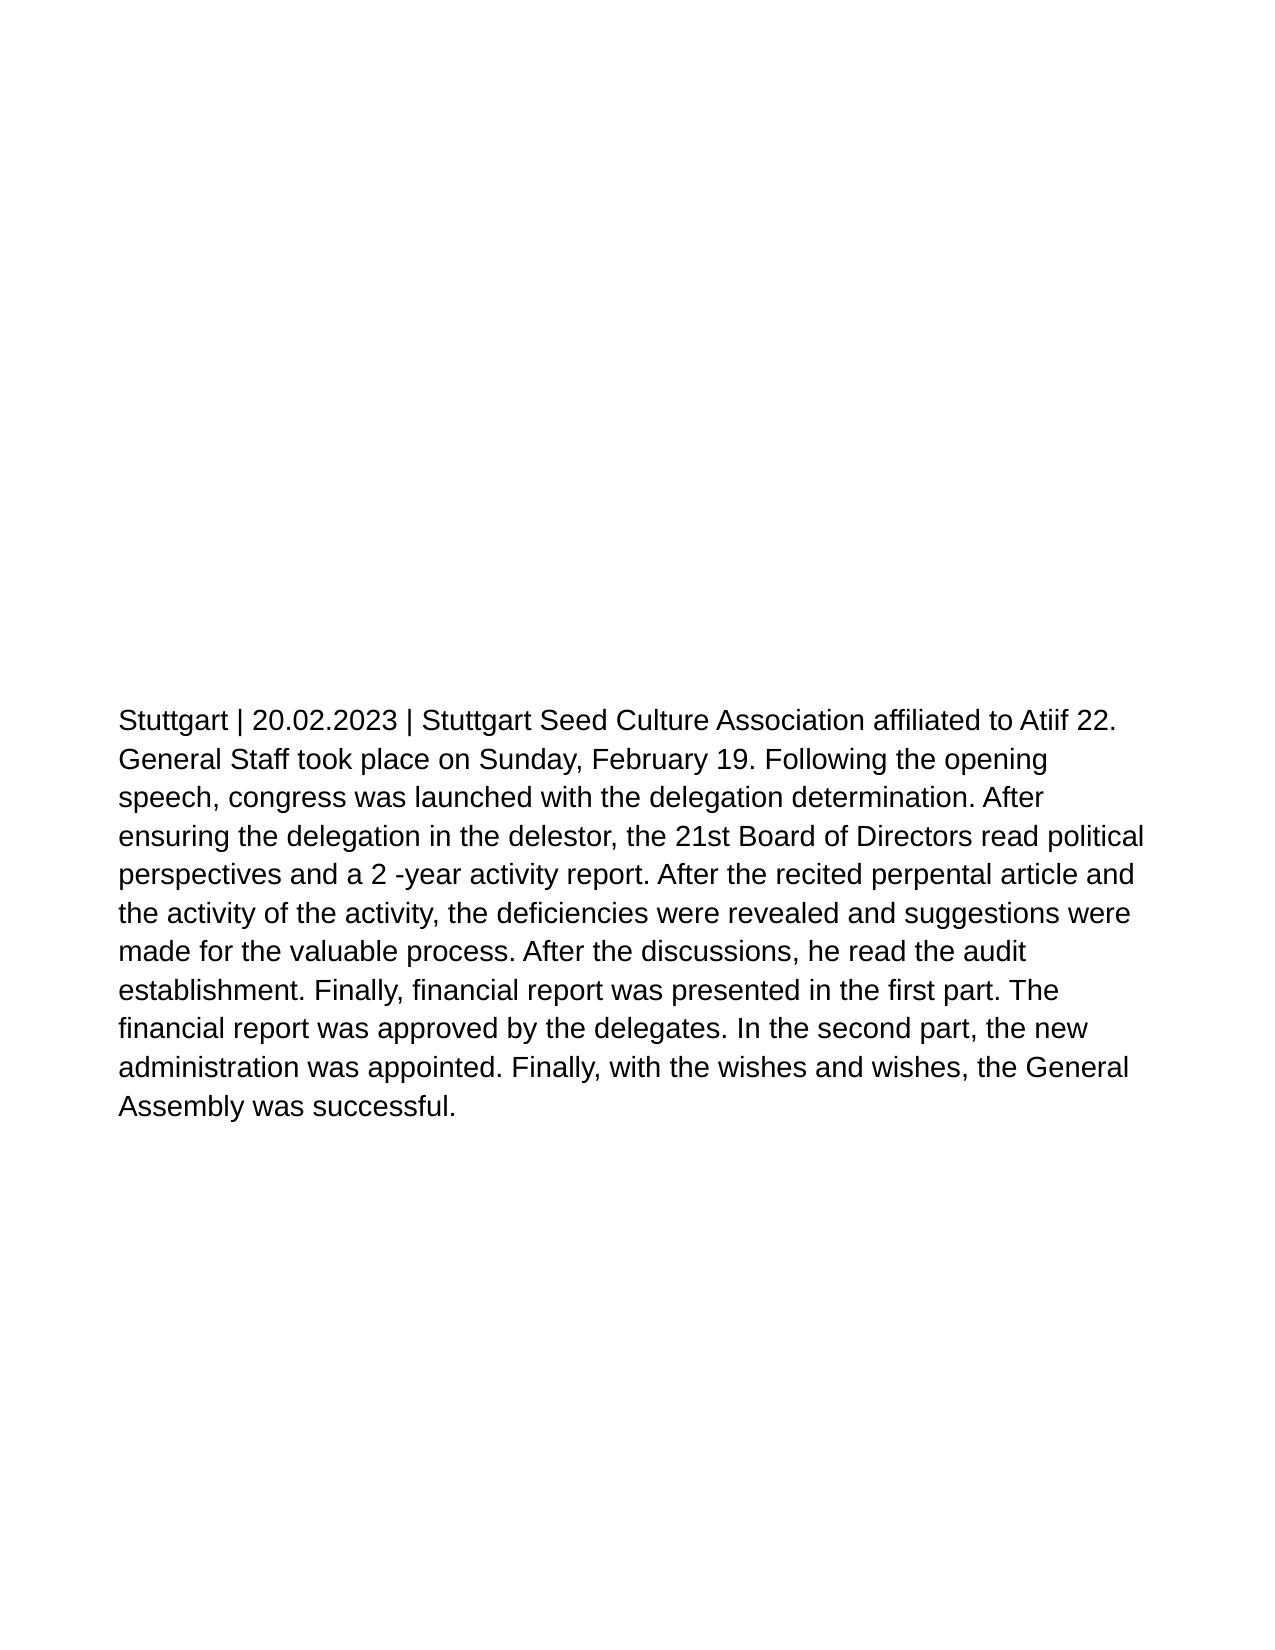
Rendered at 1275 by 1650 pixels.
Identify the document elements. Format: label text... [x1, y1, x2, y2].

text Stuttgart | 20.02.2023 | Stuttgart Seed Culture Association affiliated to Atiif 22. General Staff took place on Sunday, February 19. Following the opening speech, congress was launched with the delegation determination. After ensuring the delegation in the delestor, the 21st Board of Directors read political perspectives and a 2 -year activity report. After the recited perpental article and the activity of the activity, the deficiencies were revealed and suggestions were made for the valuable process. After the discussions, he read the audit establishment. Finally, financial report was presented in the first part. The financial report was approved by the delegates. In the second part, the new administration was appointed. Finally, with the wishes and wishes, the General Assembly was successful. [118, 118, 1157, 1122]
